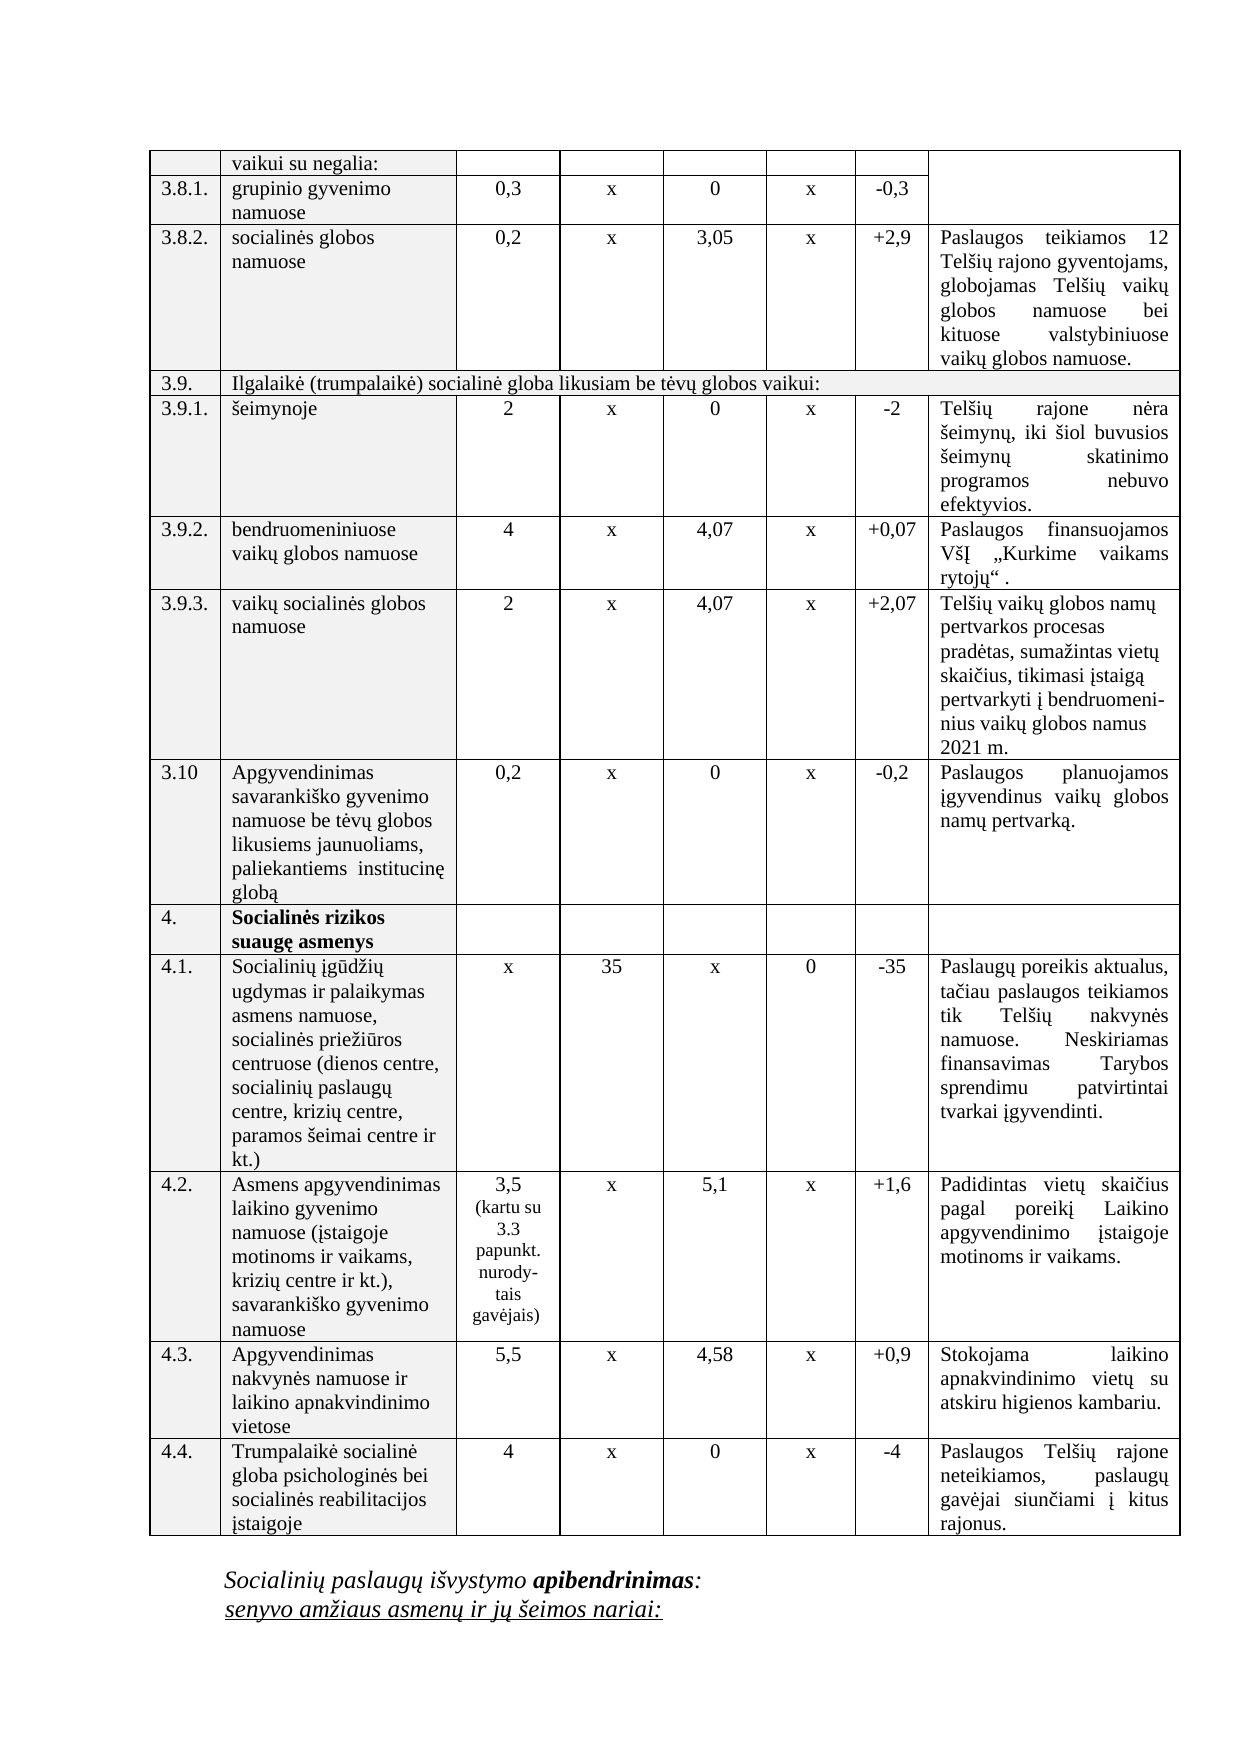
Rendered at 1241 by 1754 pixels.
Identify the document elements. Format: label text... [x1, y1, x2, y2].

table_cell x [664, 955, 766, 1171]
table_cell 5,1 [664, 1172, 766, 1341]
table_cell bendruomeniniuose vaikų globos namuose [221, 517, 456, 589]
list senyvo amžiaus asmenų ir jų šeimos nariai: [225, 1594, 1167, 1622]
table_cell x [767, 1172, 855, 1341]
table_cell x [561, 225, 663, 370]
table_cell 4 [457, 1439, 559, 1535]
table_cell 3.8.2. [151, 225, 220, 370]
table_cell +2,9 [856, 225, 928, 370]
table_cell [929, 151, 1179, 224]
table_cell 3.8.1. [151, 176, 220, 224]
table_cell Socialinių įgūdžių ugdymas ir palaikymas asmens namuose, socialinės priežiūros centruose (dienos centre, socialinių paslaugų centre, krizių centre, paramos šeimai centre ir kt.) [221, 955, 456, 1171]
table_cell 3,05 [664, 225, 766, 370]
table_cell šeimynoje [221, 396, 456, 516]
table_cell 4 [457, 517, 559, 589]
table_cell Padidintas vietų skaičius pagal poreikį Laikino apgyvendinimo įstaigoje motinoms ir vaikams. [929, 1172, 1179, 1341]
table_cell Apgyvendinimas savarankiško gyvenimo namuose be tėvų globos likusiems jaunuoliams, paliekantiems institucinę globą [221, 760, 456, 904]
table_cell socialinės globos namuose [221, 225, 456, 370]
table_cell Ilgalaikė (trumpalaikė) socialinė globa likusiam be tėvų globos vaikui: [221, 371, 1179, 395]
table_cell 0 [664, 176, 766, 224]
table_cell Telšių vaikų globos namų pertvarkos procesas pradėtas, sumažintas vietų skaičius, tikimasi įstaigą pertvarkyti į bendruomeni-nius vaikų globos namus 2021 m. [929, 590, 1179, 759]
table_cell Asmens apgyvendinimas laikino gyvenimo namuose (įstaigoje motinoms ir vaikams, krizių centre ir kt.), savarankiško gyvenimo namuose [221, 1172, 456, 1341]
table_cell -4 [856, 1439, 928, 1535]
table_cell [457, 905, 559, 953]
table_cell -35 [856, 955, 928, 1171]
table_cell 4,58 [664, 1342, 766, 1438]
table_cell x [767, 517, 855, 589]
table_cell 0,3 [457, 176, 559, 224]
table_cell 4. [151, 905, 220, 953]
table_cell [767, 905, 855, 953]
table_cell x [561, 1172, 663, 1341]
table_cell [767, 151, 855, 175]
table_cell x [457, 955, 559, 1171]
table_cell +2,07 [856, 590, 928, 759]
text Socialinių paslaugų išvystymo apibendrinimas: [150, 1565, 1167, 1594]
table_cell Paslaugos Telšių rajone neteikiamos, paslaugų gavėjai siunčiami į kitus rajonus. [929, 1439, 1179, 1535]
table_cell [457, 151, 559, 175]
table_cell x [767, 590, 855, 759]
table_cell [856, 151, 928, 175]
table_cell Paslaugos planuojamos įgyvendinus vaikų globos namų pertvarką. [929, 760, 1179, 904]
table_cell 4,07 [664, 590, 766, 759]
table_cell [151, 151, 220, 175]
table_cell x [561, 1439, 663, 1535]
table_cell 0,2 [457, 760, 559, 904]
table_cell x [561, 1342, 663, 1438]
table_cell Telšių rajone nėra šeimynų, iki šiol buvusios šeimynų skatinimo programos nebuvo efektyvios. [929, 396, 1179, 516]
table_cell [929, 905, 1179, 953]
table_cell [664, 905, 766, 953]
table_cell -0,2 [856, 760, 928, 904]
table_cell 0 [664, 760, 766, 904]
table_cell 3.9.3. [151, 590, 220, 759]
table_cell Paslaugos finansuojamos VšĮ „Kurkime vaikams rytojų“ . [929, 517, 1179, 589]
table_cell x [561, 517, 663, 589]
table_cell Stokojama laikino apnakvindinimo vietų su atskiru higienos kambariu. [929, 1342, 1179, 1438]
table_cell Trumpalaikė socialinė globa psichologinės bei socialinės reabilitacijos įstaigoje [221, 1439, 456, 1535]
table_cell 3.9.2. [151, 517, 220, 589]
table_cell 0 [664, 396, 766, 516]
table_cell [561, 905, 663, 953]
table_cell x [767, 1439, 855, 1535]
table_cell 4,07 [664, 517, 766, 589]
table_cell 4.4. [151, 1439, 220, 1535]
table_cell x [767, 1342, 855, 1438]
table_cell x [767, 396, 855, 516]
table_cell 0,2 [457, 225, 559, 370]
table_cell Paslaugos teikiamos 12 Telšių rajono gyventojams, globojamas Telšių vaikų globos namuose bei kituose valstybiniuose vaikų globos namuose. [929, 225, 1179, 370]
table_cell x [767, 176, 855, 224]
table_cell [664, 151, 766, 175]
table_cell 2 [457, 590, 559, 759]
table_cell 35 [561, 955, 663, 1171]
table_cell 2 [457, 396, 559, 516]
table_cell 3.9. [151, 371, 220, 395]
table_cell 5,5 [457, 1342, 559, 1438]
table_cell x [561, 176, 663, 224]
table_cell 0 [664, 1439, 766, 1535]
table_cell [561, 151, 663, 175]
table_cell vaikų socialinės globos namuose [221, 590, 456, 759]
table_cell +0,07 [856, 517, 928, 589]
table_cell Socialinės rizikos suaugę asmenys [221, 905, 456, 953]
table_cell 3,5 (kartu su 3.3 papunkt. nurody-tais gavėjais) [457, 1172, 559, 1341]
table_cell 4.1. [151, 955, 220, 1171]
table_cell vaikui su negalia: [221, 151, 456, 175]
table_cell -2 [856, 396, 928, 516]
table_cell 4.3. [151, 1342, 220, 1438]
table_cell x [767, 760, 855, 904]
table_cell 0 [767, 955, 855, 1171]
table_cell grupinio gyvenimo namuose [221, 176, 456, 224]
table_cell 3.9.1. [151, 396, 220, 516]
table_cell x [561, 396, 663, 516]
table_cell Paslaugų poreikis aktualus, tačiau paslaugos teikiamos tik Telšių nakvynės namuose. Neskiriamas finansavimas Tarybos sprendimu patvirtintai tvarkai įgyvendinti. [929, 955, 1179, 1171]
table_cell [856, 905, 928, 953]
table_cell +0,9 [856, 1342, 928, 1438]
table_cell -0,3 [856, 176, 928, 224]
table_cell x [561, 760, 663, 904]
table_cell 4.2. [151, 1172, 220, 1341]
table_cell Apgyvendinimas nakvynės namuose ir laikino apnakvindinimo vietose [221, 1342, 456, 1438]
table_cell +1,6 [856, 1172, 928, 1341]
table_cell x [561, 590, 663, 759]
table_cell 3.10 [151, 760, 220, 904]
table_cell x [767, 225, 855, 370]
